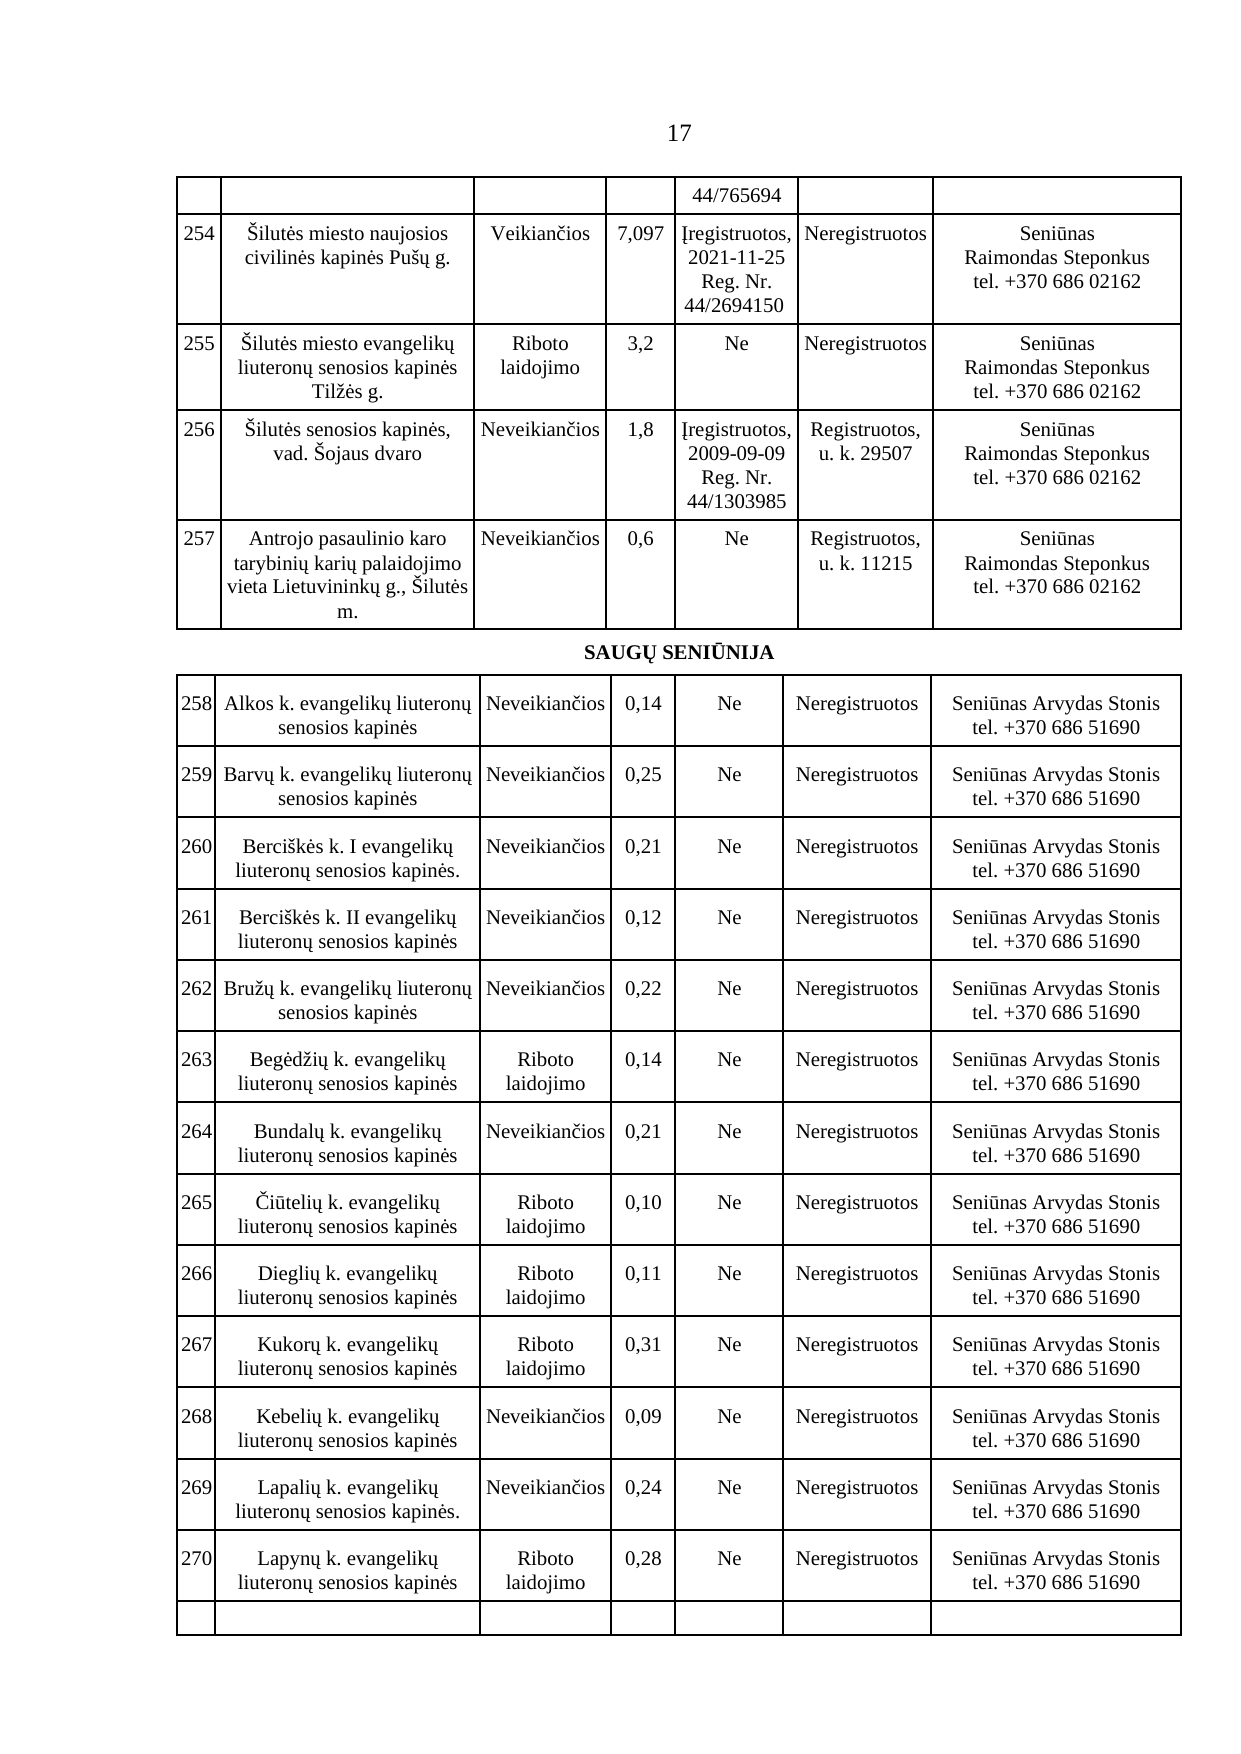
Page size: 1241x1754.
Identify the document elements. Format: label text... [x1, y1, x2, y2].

table_cell 1,8 [607, 411, 674, 518]
table_cell [216, 1602, 479, 1634]
table_cell Neveikiančios [481, 1103, 610, 1172]
table_cell 262 [178, 961, 214, 1030]
table_cell Ne [676, 1103, 782, 1172]
table_cell Veikiančios [475, 215, 605, 323]
table_cell Berciškės k. I evangelikų liuteronų senosios kapinės. [216, 818, 479, 887]
table_cell Ne [676, 325, 797, 409]
table_cell Šilutės miesto naujosios civilinės kapinės Pušų g. [222, 215, 473, 323]
table_cell Neveikiančios [475, 411, 605, 518]
table_cell 261 [178, 890, 214, 959]
table_cell [934, 178, 1180, 213]
table_cell Registruotos, u. k. 29507 [799, 411, 932, 518]
table_cell [607, 178, 674, 213]
table_cell 0,21 [612, 818, 674, 887]
table_cell Šilutės senosios kapinės, vad. Šojaus dvaro [222, 411, 473, 518]
table_cell Ne [676, 1531, 782, 1600]
table_cell 263 [178, 1032, 214, 1101]
table_cell Įregistruotos, 2021-11-25 Reg. Nr. 44/2694150 [676, 215, 797, 323]
table_cell 264 [178, 1103, 214, 1172]
table_header Alkos k. evangelikų liuteronų senosios kapinės [216, 676, 479, 745]
table_cell Kukorų k. evangelikų liuteronų senosios kapinės [216, 1317, 479, 1386]
table_cell Riboto laidojimo [481, 1175, 610, 1244]
table_cell Neregistruotos [784, 1246, 930, 1315]
table_cell Berciškės k. II evangelikų liuteronų senosios kapinės [216, 890, 479, 959]
table_cell [178, 178, 220, 213]
table_cell Seniūnas Raimondas Steponkus tel. +370 686 02162 [934, 411, 1180, 518]
table_header Seniūnas Arvydas Stonis tel. +370 686 51690 [932, 676, 1180, 745]
table_header Neregistruotos [784, 676, 930, 745]
table_cell 255 [178, 325, 220, 409]
table_cell Ne [676, 521, 797, 628]
table_cell Neveikiančios [481, 890, 610, 959]
table_cell Neregistruotos [784, 818, 930, 887]
table_cell Seniūnas Arvydas Stonis tel. +370 686 51690 [932, 1175, 1180, 1244]
table_cell Neregistruotos [784, 1460, 930, 1529]
table_cell Įregistruotos, 2009-09-09 Reg. Nr. 44/1303985 [676, 411, 797, 518]
table_cell Neregistruotos [799, 325, 932, 409]
table_cell Ne [676, 1317, 782, 1386]
table_cell [784, 1602, 930, 1634]
table_cell Neveikiančios [475, 521, 605, 628]
table_cell Neregistruotos [784, 1388, 930, 1457]
table_cell Neveikiančios [481, 747, 610, 816]
table_cell 265 [178, 1175, 214, 1244]
table_cell Neveikiančios [481, 1388, 610, 1457]
table_cell Seniūnas Arvydas Stonis tel. +370 686 51690 [932, 1531, 1180, 1600]
table_cell 0,21 [612, 1103, 674, 1172]
table_cell Seniūnas Arvydas Stonis tel. +370 686 51690 [932, 818, 1180, 887]
table_cell 0,11 [612, 1246, 674, 1315]
table_header Neveikiančios [481, 676, 610, 745]
table_cell Neregistruotos [784, 1175, 930, 1244]
table_cell Riboto laidojimo [481, 1246, 610, 1315]
table_cell Neregistruotos [784, 747, 930, 816]
table_cell Ne [676, 890, 782, 959]
table_header Ne [676, 676, 782, 745]
table_cell Begėdžių k. evangelikų liuteronų senosios kapinės [216, 1032, 479, 1101]
table_cell Riboto laidojimo [481, 1317, 610, 1386]
table_cell 0,12 [612, 890, 674, 959]
table_cell Seniūnas Arvydas Stonis tel. +370 686 51690 [932, 1388, 1180, 1457]
table_cell Bružų k. evangelikų liuteronų senosios kapinės [216, 961, 479, 1030]
table_cell 254 [178, 215, 220, 323]
table_cell 3,2 [607, 325, 674, 409]
table_cell Neregistruotos [784, 890, 930, 959]
table_cell [932, 1602, 1180, 1634]
table_cell Riboto laidojimo [481, 1032, 610, 1101]
table_cell Neveikiančios [481, 818, 610, 887]
table_cell Seniūnas Arvydas Stonis tel. +370 686 51690 [932, 961, 1180, 1030]
table_cell [481, 1602, 610, 1634]
table_cell Registruotos, u. k. 11215 [799, 521, 932, 628]
table_cell 0,09 [612, 1388, 674, 1457]
table_cell Seniūnas Raimondas Steponkus tel. +370 686 02162 [934, 521, 1180, 628]
table_cell 266 [178, 1246, 214, 1315]
table_cell Kebelių k. evangelikų liuteronų senosios kapinės [216, 1388, 479, 1457]
table_cell Ne [676, 818, 782, 887]
table_cell Riboto laidojimo [475, 325, 605, 409]
table_cell Seniūnas Arvydas Stonis tel. +370 686 51690 [932, 1460, 1180, 1529]
table_cell 260 [178, 818, 214, 887]
table_cell 0,6 [607, 521, 674, 628]
text SAUGŲ SENIŪNIJA [177, 640, 1181, 664]
table_cell Riboto laidojimo [481, 1531, 610, 1600]
table_cell Seniūnas Arvydas Stonis tel. +370 686 51690 [932, 747, 1180, 816]
table_cell Seniūnas Arvydas Stonis tel. +370 686 51690 [932, 1317, 1180, 1386]
table_cell [222, 178, 473, 213]
table_cell Ne [676, 1388, 782, 1457]
table_cell [178, 1602, 214, 1634]
table_cell 270 [178, 1531, 214, 1600]
table_header 0,14 [612, 676, 674, 745]
table_cell 0,28 [612, 1531, 674, 1600]
table_cell [475, 178, 605, 213]
table_cell Neregistruotos [784, 1317, 930, 1386]
table_cell 0,22 [612, 961, 674, 1030]
table_cell Ne [676, 1175, 782, 1244]
table_cell 7,097 [607, 215, 674, 323]
table_cell Ne [676, 1246, 782, 1315]
table_cell Ne [676, 747, 782, 816]
table_cell Neregistruotos [784, 1032, 930, 1101]
table_cell Seniūnas Arvydas Stonis tel. +370 686 51690 [932, 890, 1180, 959]
table_cell Dieglių k. evangelikų liuteronų senosios kapinės [216, 1246, 479, 1315]
table_cell Seniūnas Raimondas Steponkus tel. +370 686 02162 [934, 215, 1180, 323]
table_cell Neveikiančios [481, 1460, 610, 1529]
table_cell Seniūnas Arvydas Stonis tel. +370 686 51690 [932, 1032, 1180, 1101]
table_cell 269 [178, 1460, 214, 1529]
table_cell Lapynų k. evangelikų liuteronų senosios kapinės [216, 1531, 479, 1600]
table_cell Neveikiančios [481, 961, 610, 1030]
table_cell Neregistruotos [784, 1531, 930, 1600]
table_cell Seniūnas Raimondas Steponkus tel. +370 686 02162 [934, 325, 1180, 409]
table_cell Ne [676, 1032, 782, 1101]
table_cell Ne [676, 1460, 782, 1529]
table_cell Neregistruotos [784, 961, 930, 1030]
table_cell Seniūnas Arvydas Stonis tel. +370 686 51690 [932, 1103, 1180, 1172]
table_cell Neregistruotos [799, 215, 932, 323]
table_cell Barvų k. evangelikų liuteronų senosios kapinės [216, 747, 479, 816]
table_cell 0,14 [612, 1032, 674, 1101]
table_cell 44/765694 [676, 178, 797, 213]
table_cell Ne [676, 961, 782, 1030]
table_cell Lapalių k. evangelikų liuteronų senosios kapinės. [216, 1460, 479, 1529]
table_cell Šilutės miesto evangelikų liuteronų senosios kapinės Tilžės g. [222, 325, 473, 409]
table_cell 256 [178, 411, 220, 518]
table_cell 0,25 [612, 747, 674, 816]
table_cell 0,24 [612, 1460, 674, 1529]
table_cell [676, 1602, 782, 1634]
table_cell [799, 178, 932, 213]
table_cell [612, 1602, 674, 1634]
table_cell 257 [178, 521, 220, 628]
table_header 258 [178, 676, 214, 745]
table_cell 267 [178, 1317, 214, 1386]
table_cell Bundalų k. evangelikų liuteronų senosios kapinės [216, 1103, 479, 1172]
table_cell 259 [178, 747, 214, 816]
table_cell Seniūnas Arvydas Stonis tel. +370 686 51690 [932, 1246, 1180, 1315]
table_cell Čiūtelių k. evangelikų liuteronų senosios kapinės [216, 1175, 479, 1244]
table_cell 0,31 [612, 1317, 674, 1386]
table_cell Neregistruotos [784, 1103, 930, 1172]
table_cell 268 [178, 1388, 214, 1457]
table_cell 0,10 [612, 1175, 674, 1244]
table_cell Antrojo pasaulinio karo tarybinių karių palaidojimo vieta Lietuvininkų g., Šilutės m. [222, 521, 473, 628]
